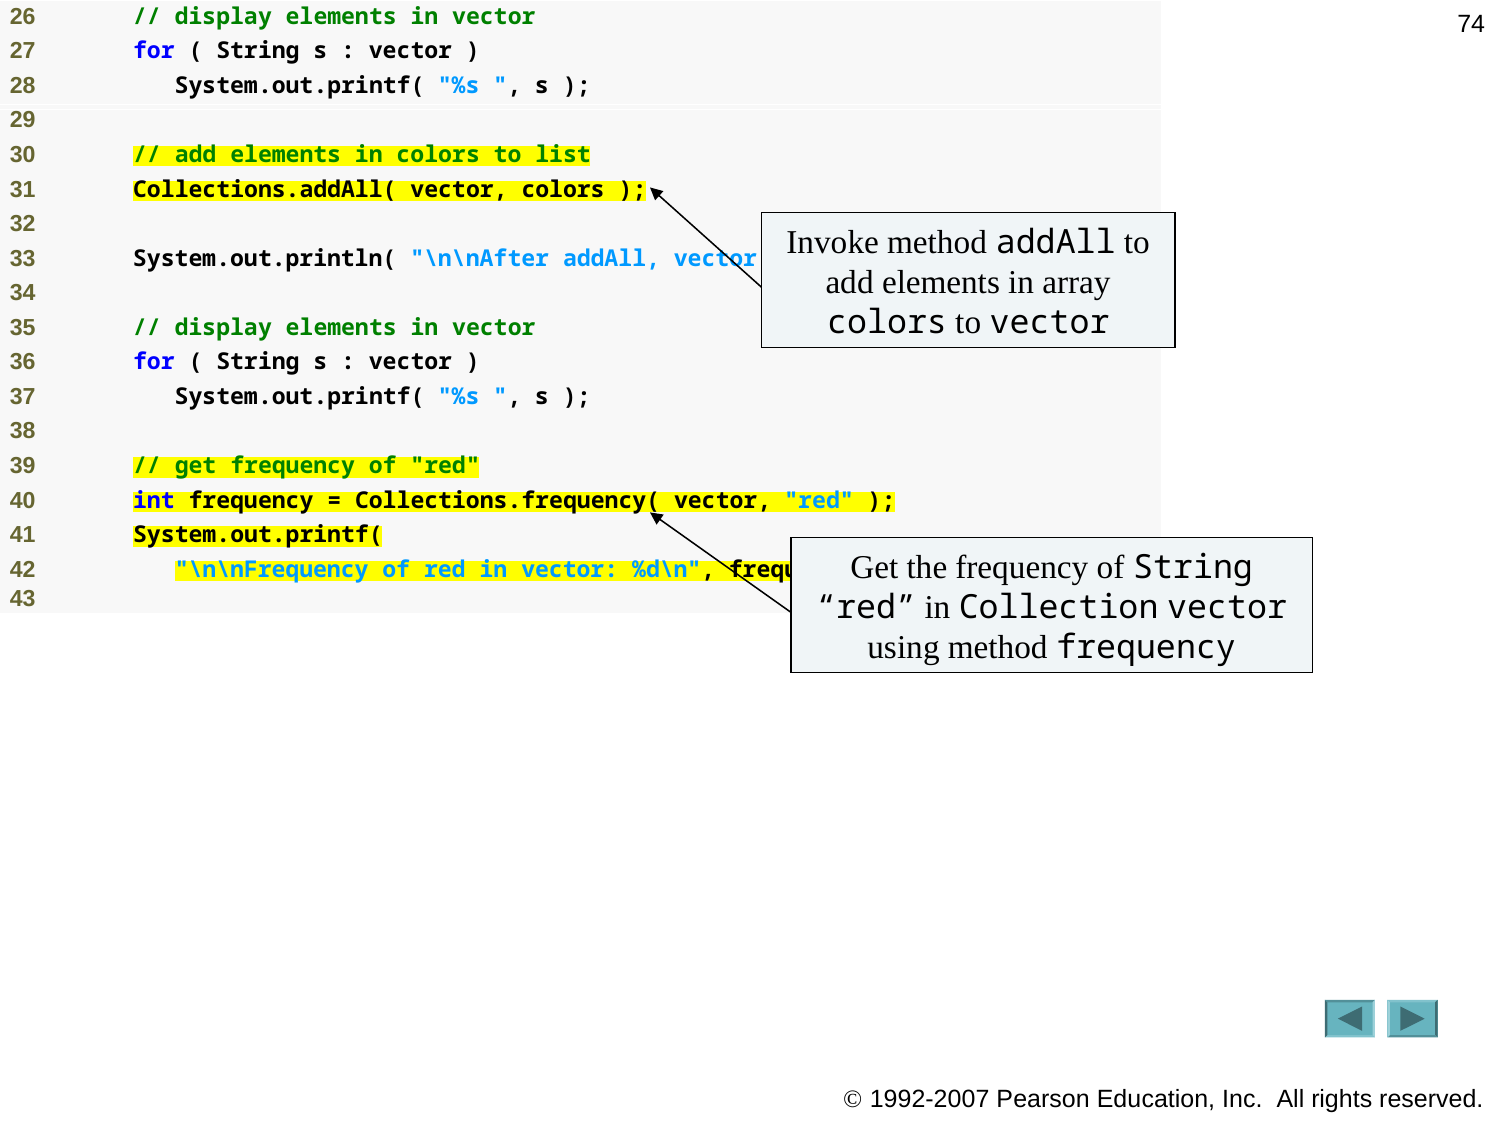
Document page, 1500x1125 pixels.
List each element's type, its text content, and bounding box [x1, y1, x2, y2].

text_box Invoke method addAll to add elements in array colors to vector [761, 212, 1175, 348]
chart [0, 0, 1164, 670]
text_box [1164, 0, 1500, 79]
text_box Get the frequency of String “red” in Collection vector using method frequency [790, 537, 1313, 673]
